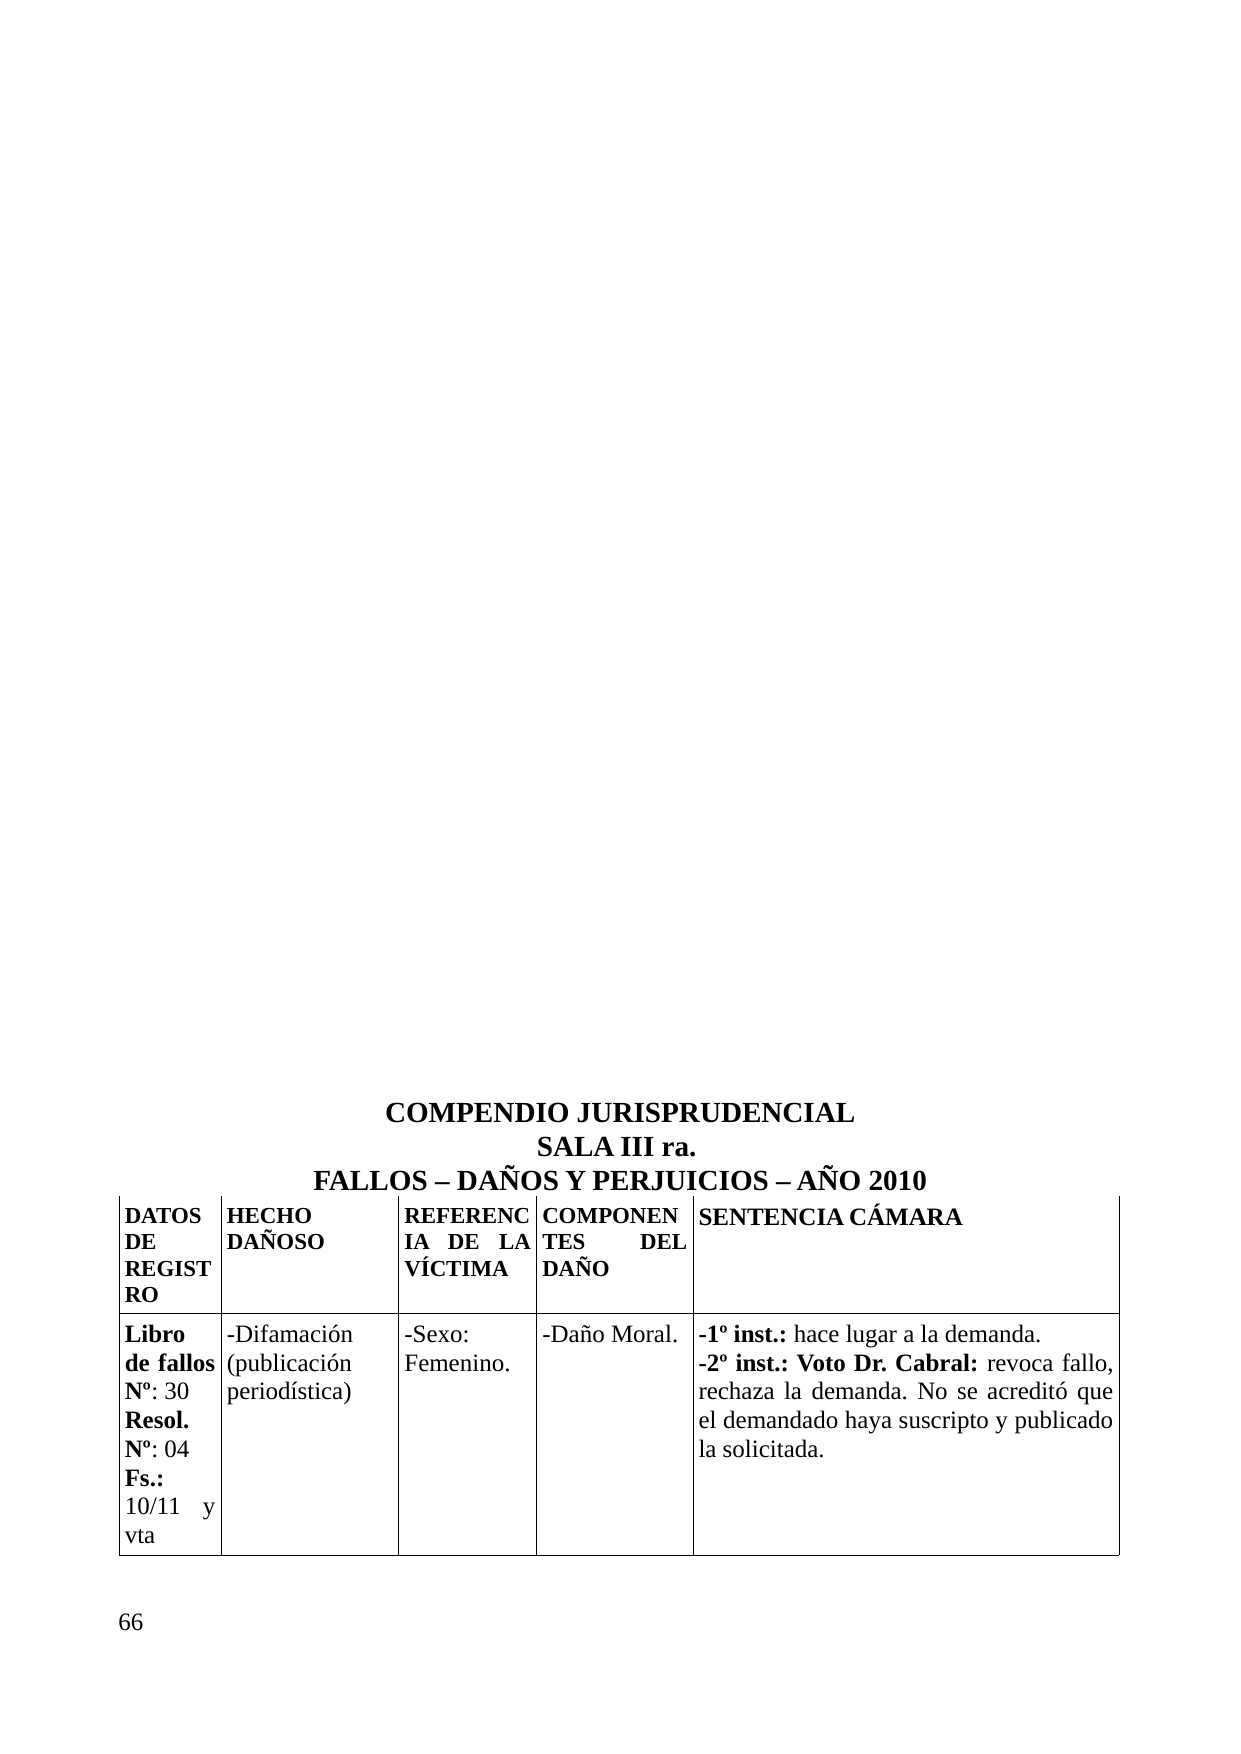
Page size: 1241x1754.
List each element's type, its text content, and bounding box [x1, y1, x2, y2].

table_header COMPONENTES DEL DAÑO [537, 1196, 693, 1313]
text SALA III ra. [118, 1129, 1122, 1163]
table_cell -Difamación (publicación periodística) [222, 1314, 398, 1555]
table_header HECHO DAÑOSO [222, 1196, 398, 1313]
table_cell -1º inst.: hace lugar a la demanda. -2º inst.: Voto Dr. Cabral: revoca fallo, rechaza la demanda. No se acreditó que el demandado haya suscripto y publicado la solicitada. [694, 1314, 1119, 1555]
table_cell -Daño Moral. [537, 1314, 693, 1555]
table_header DATOS DE REGISTRO [120, 1196, 221, 1313]
text FALLOS – DAÑOS Y PERJUICIOS – AÑO 2010 [118, 1163, 1122, 1196]
table_cell -Sexo: Femenino. [399, 1314, 536, 1555]
table_cell Libro de fallos Nº: 30 Resol. Nº: 04 Fs.: 10/11 y vta [120, 1314, 221, 1555]
table_header REFERENCIA DE LA VÍCTIMA [399, 1196, 536, 1313]
table_header SENTENCIA CÁMARA [694, 1196, 1119, 1313]
text COMPENDIO JURISPRUDENCIAL [118, 1096, 1122, 1129]
